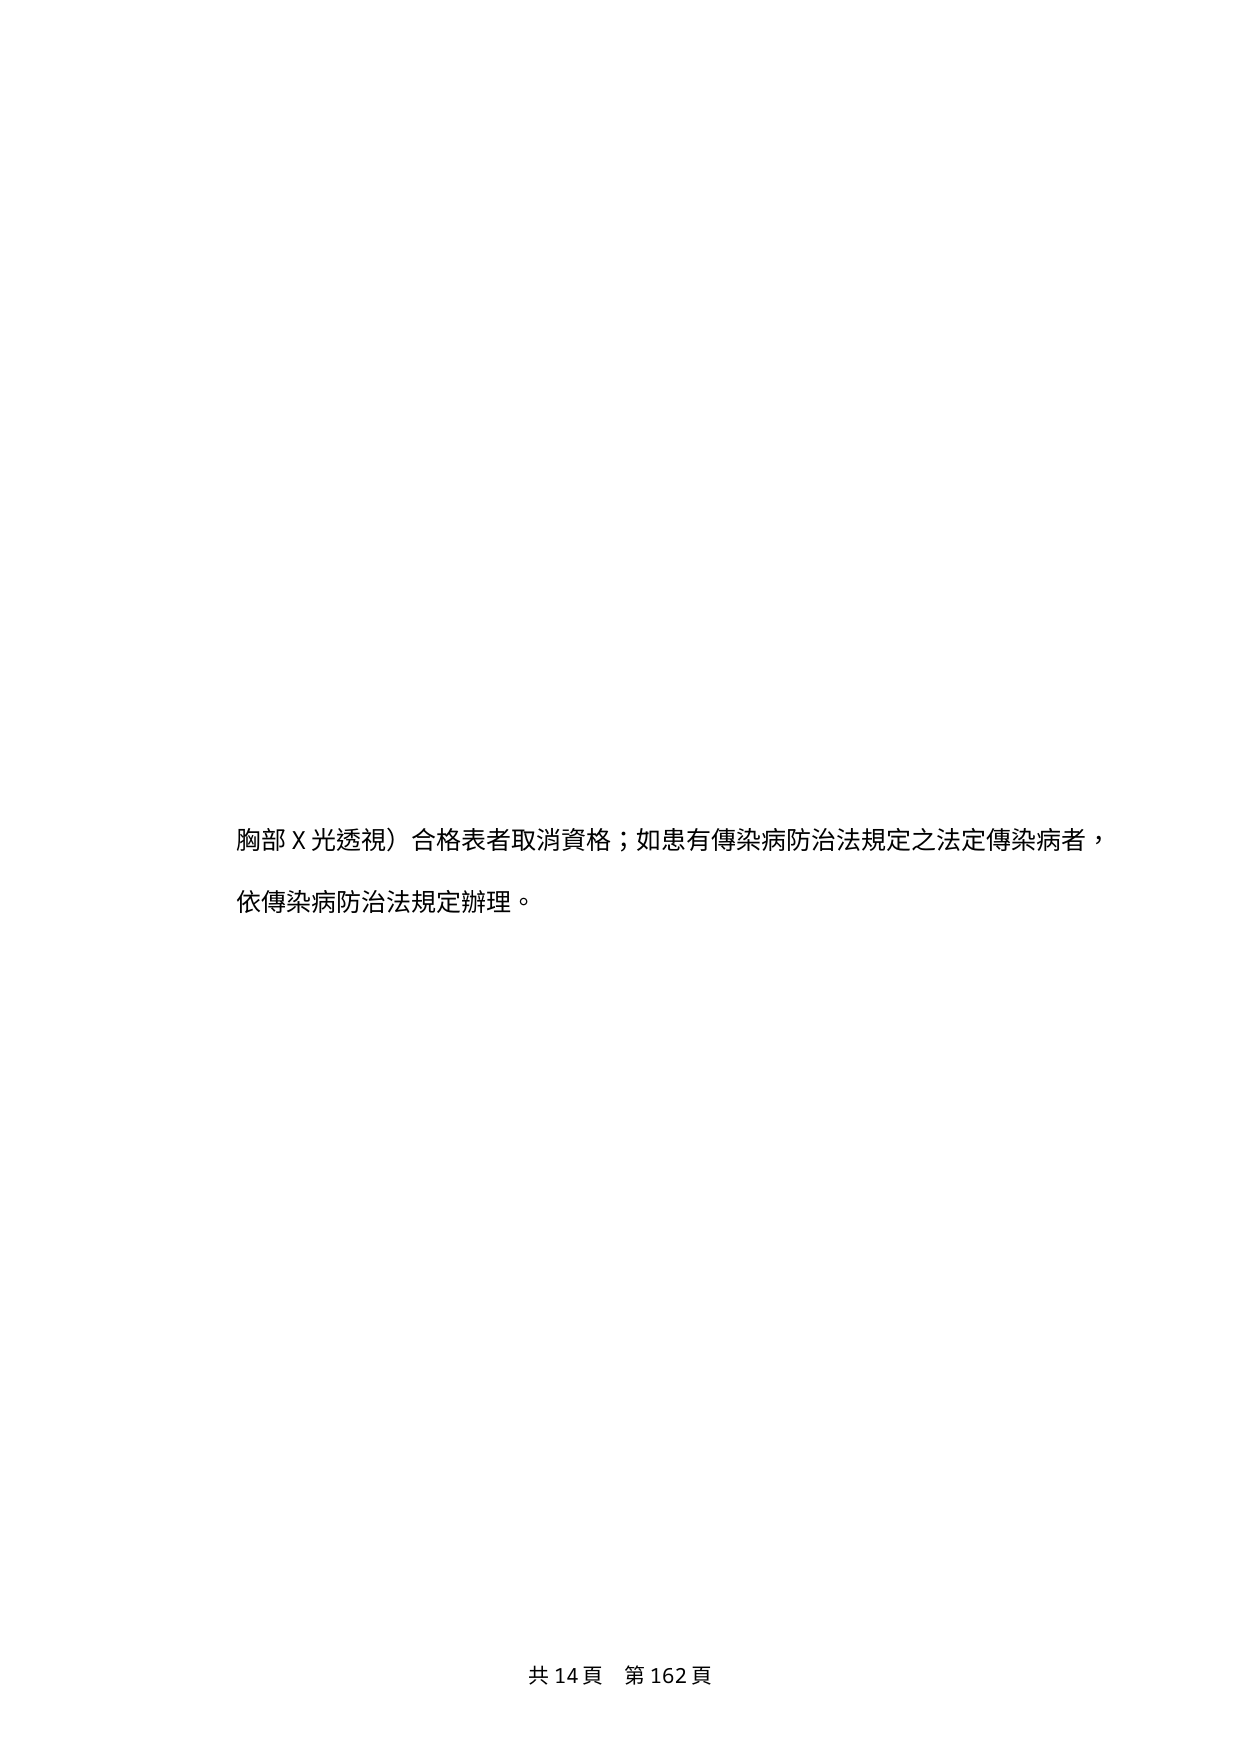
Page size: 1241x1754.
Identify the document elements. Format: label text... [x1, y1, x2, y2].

list 胸部X光透視）合格表者取消資格；如患有傳染病防治法規定之法定傳染病者，依傳染病防治法規定辦理。 [149, 797, 1122, 922]
